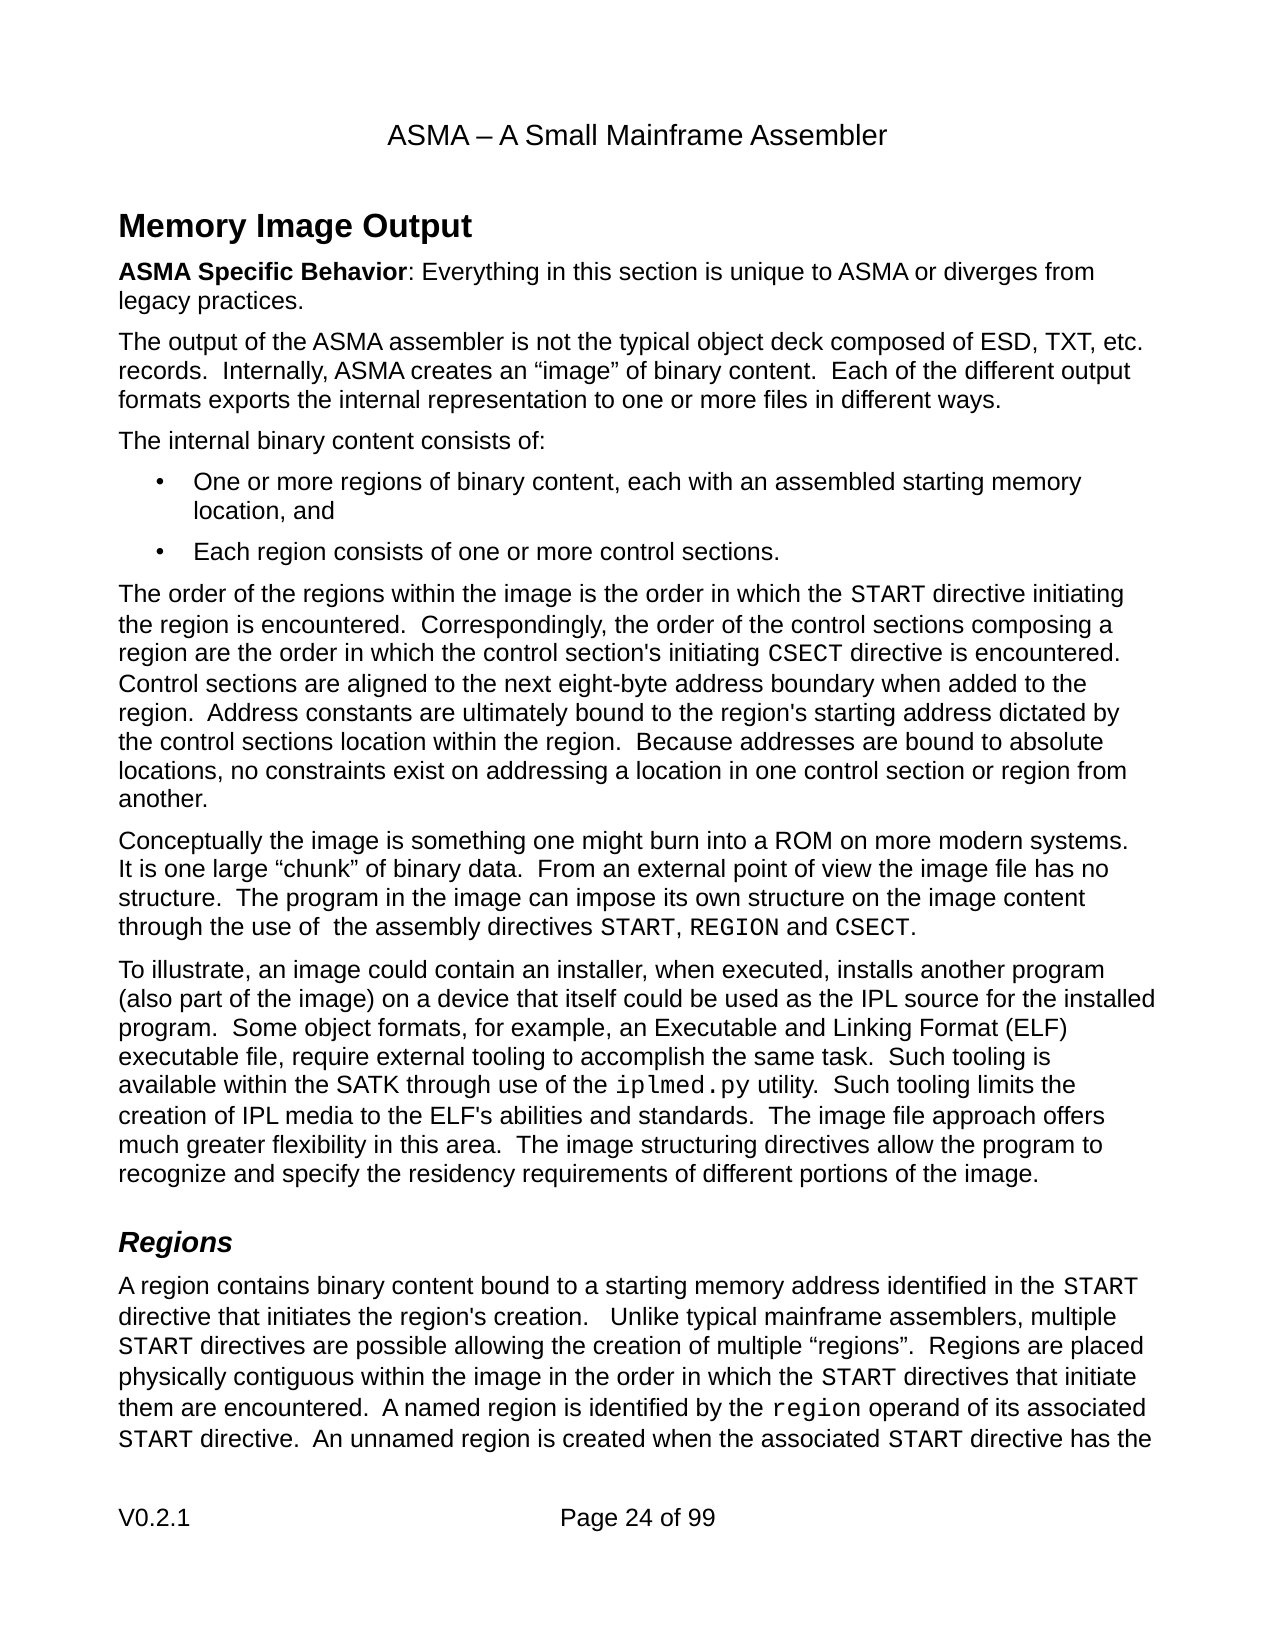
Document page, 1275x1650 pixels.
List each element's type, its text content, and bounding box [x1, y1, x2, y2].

text The order of the regions within the image is the order in which the START directive initiating the region is encountered. Correspondingly, the order of the control sections composing a region are the order in which the control section's initiating CSECT directive is encountered. Control sections are aligned to the next eight-byte address boundary when added to the region. Address constants are ultimately bound to the region's starting address dictated by the control sections location within the region. Because addresses are bound to absolute locations, no constraints exist on addressing a location in one control section or region from another. [118, 579, 1157, 813]
text Conceptually the image is something one might burn into a ROM on more modern systems. It is one large “chunk” of binary data. From an external point of view the image file has no structure. The program in the image can impose its own structure on the image content through the use of the assembly directives START, REGION and CSECT. [118, 826, 1157, 943]
subtitle Regions [118, 1225, 1157, 1258]
text To illustrate, an image could contain an installer, when executed, installs another program (also part of the image) on a device that itself could be used as the IPL source for the installed program. Some object formats, for example, an Executable and Linking Format (ELF) executable file, require external tooling to accomplish the same task. Such tooling is available within the SATK through use of the iplmed.py utility. Such tooling limits the creation of IPL media to the ELF's abilities and standards. The image file approach offers much greater flexibility in this area. The image structuring directives allow the program to recognize and specify the residency requirements of different portions of the image. [118, 955, 1157, 1187]
text The internal binary content consists of: [118, 426, 1157, 455]
list Each region consists of one or more control sections. [156, 537, 1157, 566]
text ASMA Specific Behavior: Everything in this section is unique to ASMA or diverges from legacy practices. [118, 257, 1157, 315]
list One or more regions of binary content, each with an assembled starting memory location, and [156, 467, 1157, 525]
text A region contains binary content bound to a starting memory address identified in the START directive that initiates the region's creation. Unlike typical mainframe assemblers, multiple START directives are possible allowing the creation of multiple “regions”. Regions are placed physically contiguous within the image in the order in which the START directives that initiate them are encountered. A named region is identified by the region operand of its associated START directive. An unnamed region is created when the associated START directive has the [118, 1271, 1157, 1454]
text The output of the ASMA assembler is not the typical object deck composed of ESD, TXT, etc. records. Internally, ASMA creates an “image” of binary content. Each of the different output formats exports the internal representation to one or more files in different ways. [118, 327, 1157, 413]
subtitle Memory Image Output [118, 206, 1157, 245]
